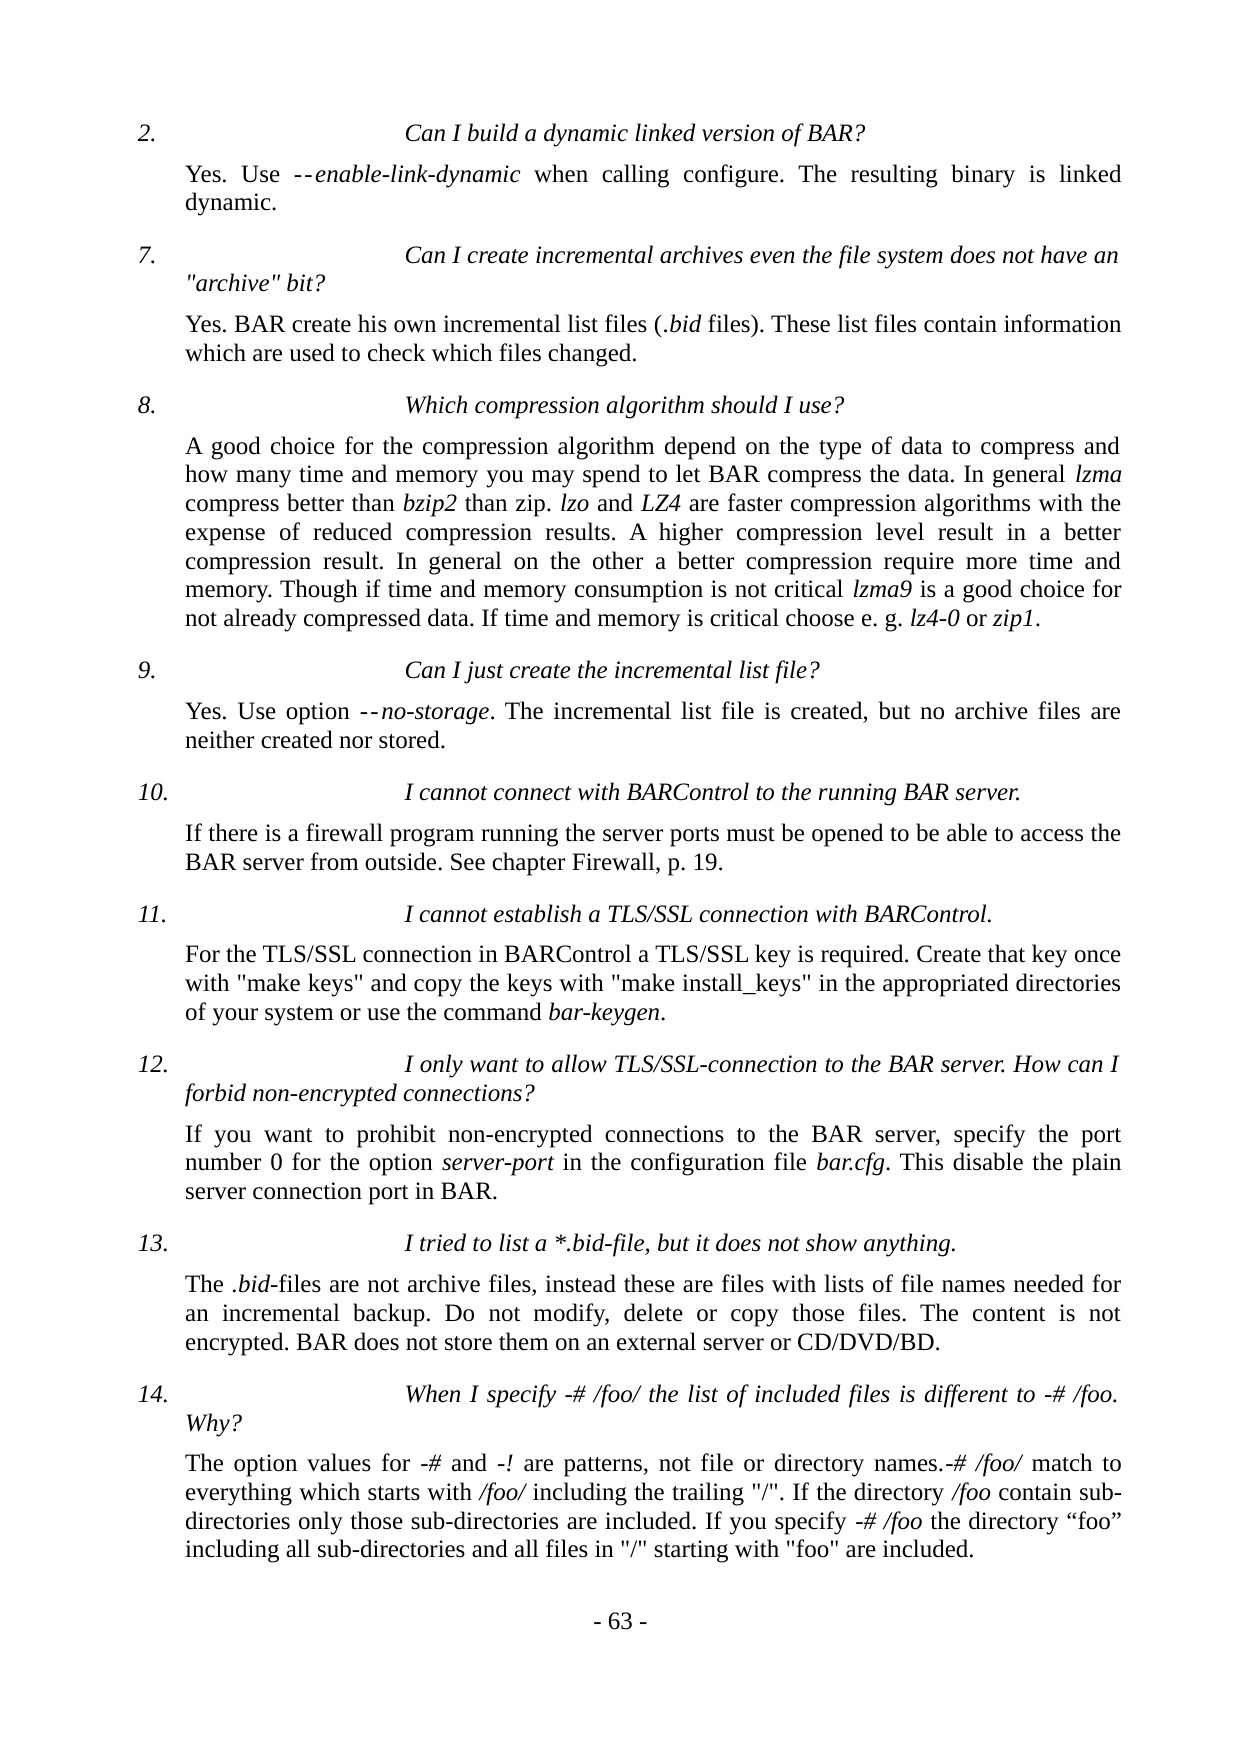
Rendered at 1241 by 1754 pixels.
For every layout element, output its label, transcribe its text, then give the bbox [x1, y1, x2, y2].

text The .bid-files are not archive files, instead these are files with lists of file names needed for an incremental backup. Do not modify, delete or copy those files. The content is not encrypted. BAR does not store them on an external server or CD/DVD/BD. [185, 1269, 1122, 1355]
list Can I just create the incremental list file? [138, 656, 1122, 684]
list I cannot connect with BARControl to the running BAR server. [138, 777, 1122, 806]
text The option values for -# and -! are patterns, not file or directory names.-# /foo/ match to everything which starts with /foo/ including the trailing "/". If the directory /foo contain sub-directories only those sub-directories are included. If you specify -# /foo the directory “foo” including all sub-directories and all files in "/" starting with "foo" are included. [185, 1448, 1122, 1563]
text Yes. Use ‑‑enable-link-dynamic when calling configure. The resulting binary is linked dynamic. [185, 159, 1122, 216]
text For the TLS/SSL connection in BARControl a TLS/SSL key is required. Create that key once with "make keys" and copy the keys with "make install_keys" in the appropriated directories of your system or use the command bar-keygen. [185, 939, 1122, 1026]
list Which compression algorithm should I use? [138, 390, 1122, 419]
list Can I create incremental archives even the file system does not have an "archive" bit? [138, 240, 1122, 297]
list Can I build a dynamic linked version of BAR? [138, 118, 1122, 147]
list I only want to allow TLS/SSL-connection to the BAR server. How can I forbid non-encrypted connections? [138, 1049, 1122, 1107]
text If there is a firewall program running the server ports must be opened to be able to access the BAR server from outside. See chapter Firewall, p. 19. [185, 818, 1122, 875]
text Yes. Use option ‑‑no-storage. The incremental list file is created, but no archive files are neither created nor stored. [185, 696, 1122, 754]
text If you want to prohibit non-encrypted connections to the BAR server, specify the port number 0 for the option server-port in the configuration file bar.cfg. This disable the plain server connection port in BAR. [185, 1119, 1122, 1205]
text A good choice for the compression algorithm depend on the type of data to compress and how many time and memory you may spend to let BAR compress the data. In general lzma compress better than bzip2 than zip. lzo and LZ4 are faster compression algorithms with the expense of reduced compression results. A higher compression level result in a better compression result. In general on the other a better compression require more time and memory. Though if time and memory consumption is not critical lzma9 is a good choice for not already compressed data. If time and memory is critical choose e. g. lz4-0 or zip1. [185, 431, 1122, 632]
list When I specify -# /foo/ the list of included files is different to -# /foo. Why? [138, 1379, 1122, 1436]
list I tried to list a *.bid-file, but it does not show anything. [138, 1228, 1122, 1257]
text Yes. BAR create his own incremental list files (.bid files). These list files contain information which are used to check which files changed. [185, 309, 1122, 367]
list I cannot establish a TLS/SSL connection with BARControl. [138, 899, 1122, 928]
